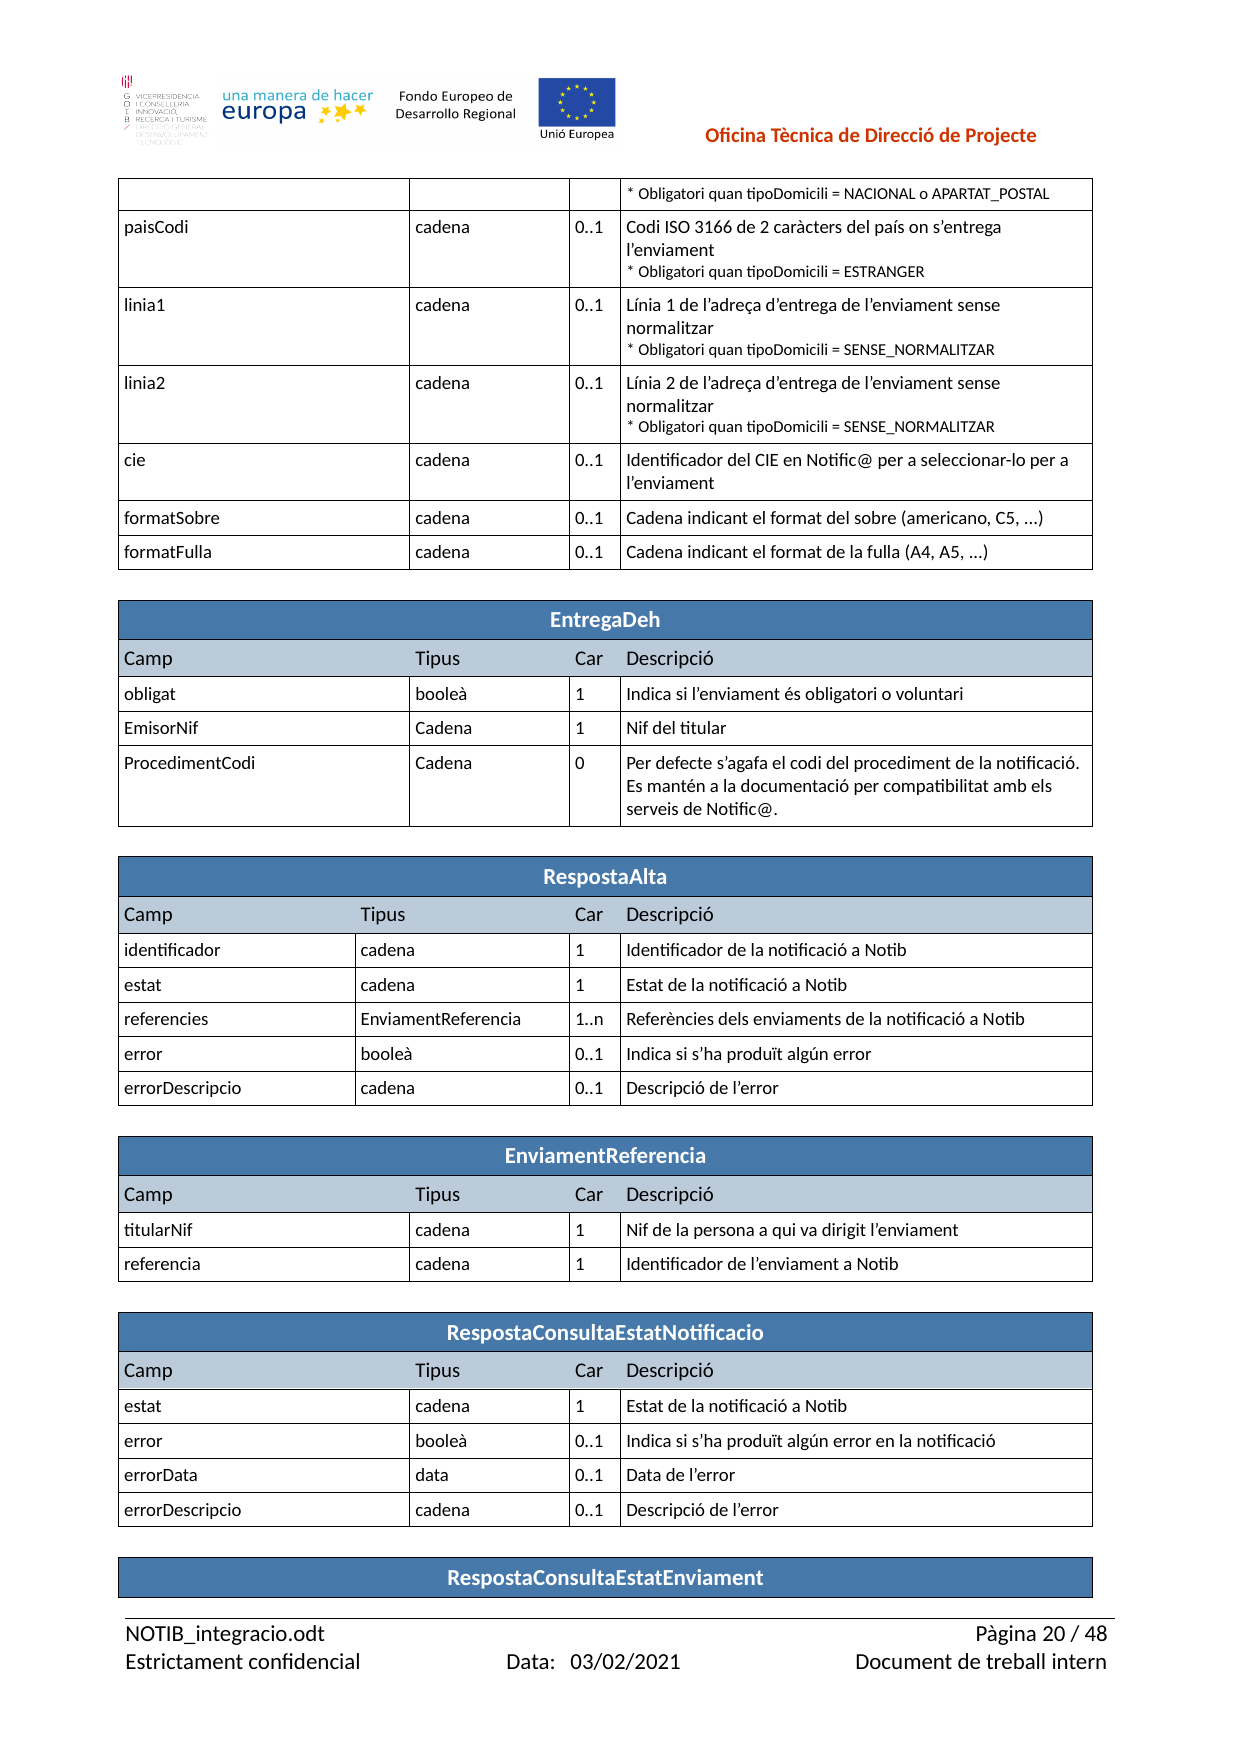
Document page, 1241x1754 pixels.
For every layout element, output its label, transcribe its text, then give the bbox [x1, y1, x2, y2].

table_cell 0..1 [570, 1037, 620, 1071]
table_cell errorDescripcio [119, 1493, 409, 1526]
table_cell 0..1 [570, 1072, 620, 1105]
table_cell cadena [410, 1248, 569, 1281]
table_cell 0 [570, 746, 620, 826]
table_cell [410, 179, 569, 209]
table_header RespostaConsultaEstatNotificacio [119, 1313, 1092, 1351]
table_cell cadena [410, 536, 569, 569]
table_cell referencies [119, 1003, 355, 1036]
table_cell 0..1 [570, 444, 620, 500]
table_cell cadena [410, 1493, 569, 1526]
table_cell Cadena [410, 746, 569, 826]
table_cell 0..1 [570, 1459, 620, 1492]
table_cell Camp [119, 897, 355, 933]
table_cell cadena [410, 1213, 569, 1247]
table_cell 1 [570, 968, 620, 1002]
table_header RespostaAlta [119, 857, 1092, 896]
table_cell linia1 [119, 288, 409, 365]
table_cell cadena [356, 934, 569, 967]
table_cell 1 [570, 1390, 620, 1423]
table_cell Cadena indicant el format del sobre (americano, C5, ...) [621, 501, 1092, 534]
table_cell formatFulla [119, 536, 409, 569]
picture [219, 73, 621, 147]
table_cell 0..1 [570, 288, 620, 365]
table_cell Car [569, 1352, 620, 1388]
table_cell estat [119, 968, 355, 1002]
table_cell 1 [570, 934, 620, 967]
table_cell Car [569, 897, 620, 933]
table_header EntregaDeh [119, 601, 1092, 639]
table_cell error [119, 1424, 409, 1457]
table_cell cadena [410, 501, 569, 534]
table_cell Línia 2 de l’adreça d’entrega de l’enviament sense normalitzar * Obligatori quan tipoDomicili = SENSE_NORMALITZAR [621, 366, 1092, 443]
table_cell 0..1 [570, 211, 620, 287]
table_cell [119, 179, 409, 209]
table_cell Nif de la persona a qui va dirigit l’enviament [621, 1213, 1092, 1247]
table_cell 0..1 [570, 1424, 620, 1457]
table_cell EnviamentReferencia [356, 1003, 569, 1036]
table_cell cadena [410, 444, 569, 500]
picture [118, 73, 213, 147]
table_cell paisCodi [119, 211, 409, 287]
table_cell Descripció de l’error [621, 1493, 1092, 1526]
table_cell 1 [570, 1248, 620, 1281]
table_cell errorData [119, 1459, 409, 1492]
table_cell Nif del titular [621, 712, 1092, 745]
table_cell 0..1 [570, 1493, 620, 1526]
table_cell cadena [410, 366, 569, 443]
table_cell EmisorNif [119, 712, 409, 745]
table_cell Descripció [620, 1352, 1092, 1388]
table_cell Identificador del CIE en Notific@ per a seleccionar-lo per a l’enviament [621, 444, 1092, 500]
table_header RespostaConsultaEstatEnviament [119, 1558, 1092, 1597]
table_cell Car [569, 1176, 620, 1212]
table_cell Cadena [410, 712, 569, 745]
table_cell Per defecte s’agafa el codi del procediment de la notificació. Es mantén a la documentació per compatibilitat amb els serveis de Notific@. [621, 746, 1092, 826]
table_cell Tipus [409, 1176, 569, 1212]
table_cell cadena [410, 288, 569, 365]
table_cell Car [569, 640, 620, 676]
table_cell 0..1 [570, 501, 620, 534]
table_cell linia2 [119, 366, 409, 443]
table_cell 1 [570, 1213, 620, 1247]
table_cell data [410, 1459, 569, 1492]
table_cell 0..1 [570, 536, 620, 569]
table_cell Codi ISO 3166 de 2 caràcters del país on s’entrega l’enviament * Obligatori quan tipoDomicili = ESTRANGER [621, 211, 1092, 287]
table_cell estat [119, 1390, 409, 1423]
table_cell Indica si s’ha produït algún error [621, 1037, 1092, 1071]
table_cell Indica si l’enviament és obligatori o voluntari [621, 677, 1092, 711]
table_cell error [119, 1037, 355, 1071]
table_cell cadena [410, 211, 569, 287]
table_cell identificador [119, 934, 355, 967]
table_cell Tipus [409, 640, 569, 676]
table_cell Tipus [409, 1352, 569, 1388]
table_cell formatSobre [119, 501, 409, 534]
table_cell 1 [570, 677, 620, 711]
table_cell Descripció [620, 897, 1092, 933]
table_cell Estat de la notificació a Notib [621, 1390, 1092, 1423]
table_cell cadena [356, 968, 569, 1002]
table_cell Estat de la notificació a Notib [621, 968, 1092, 1002]
table_cell booleà [356, 1037, 569, 1071]
table_cell Cadena indicant el format de la fulla (A4, A5, ...) [621, 536, 1092, 569]
table_cell Indica si s’ha produït algún error en la notificació [621, 1424, 1092, 1457]
table_cell cadena [410, 1390, 569, 1423]
table_cell cadena [356, 1072, 569, 1105]
table_cell Identificador de l’enviament a Notib [621, 1248, 1092, 1281]
table_cell Data de l’error [621, 1459, 1092, 1492]
table_cell [570, 179, 620, 209]
table_cell cie [119, 444, 409, 500]
table_cell obligat [119, 677, 409, 711]
table_cell errorDescripcio [119, 1072, 355, 1105]
table_cell * Obligatori quan tipoDomicili = NACIONAL o APARTAT_POSTAL [621, 179, 1092, 209]
table_cell 0..1 [570, 366, 620, 443]
table_cell booleà [410, 677, 569, 711]
table_cell Referències dels enviaments de la notificació a Notib [621, 1003, 1092, 1036]
table_header EnviamentReferencia [119, 1137, 1092, 1175]
table_cell Tipus [355, 897, 569, 933]
table_cell ProcedimentCodi [119, 746, 409, 826]
table_cell Camp [119, 1176, 409, 1212]
table_cell Camp [119, 1352, 409, 1388]
table_cell Identificador de la notificació a Notib [621, 934, 1092, 967]
table_cell booleà [410, 1424, 569, 1457]
table_cell Descripció [620, 1176, 1092, 1212]
table_cell referencia [119, 1248, 409, 1281]
table_cell titularNif [119, 1213, 409, 1247]
table_cell Descripció de l’error [621, 1072, 1092, 1105]
table_cell Línia 1 de l’adreça d’entrega de l’enviament sense normalitzar * Obligatori quan tipoDomicili = SENSE_NORMALITZAR [621, 288, 1092, 365]
table_cell Descripció [620, 640, 1092, 676]
table_cell Camp [119, 640, 409, 676]
table_cell 1 [570, 712, 620, 745]
table_cell 1..n [570, 1003, 620, 1036]
